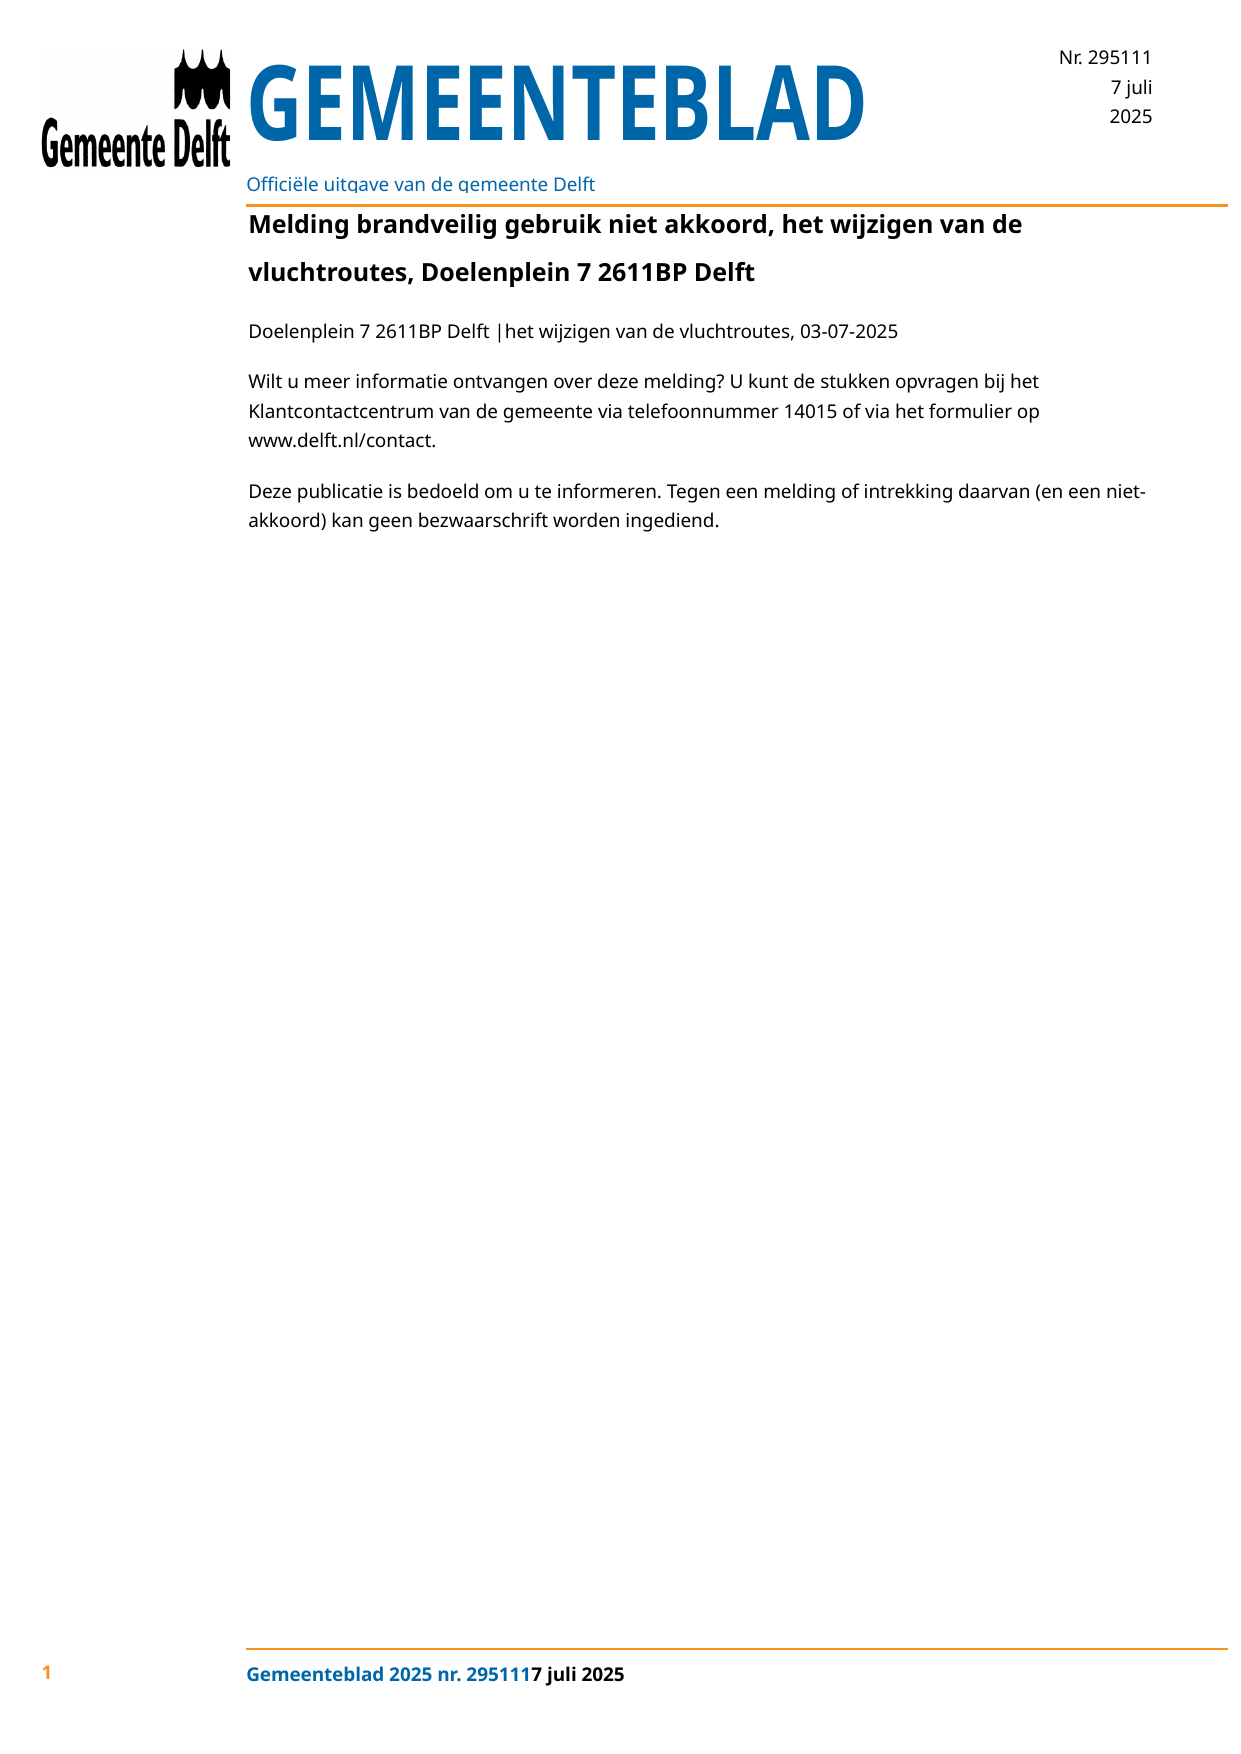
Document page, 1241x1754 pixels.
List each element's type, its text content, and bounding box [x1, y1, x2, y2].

text Doelenplein 7 2611BP Delft |het wijzigen van de vluchtroutes, 03-07-2025 [248, 318, 1152, 344]
text Deze publicatie is bedoeld om u te informeren. Tegen een melding of intrekking daarvan (en een niet-akkoord) kan geen bezwaarschrift worden ingediend. [248, 478, 1152, 533]
picture [41, 47, 231, 172]
text Melding brandveilig gebruik niet akkoord, het wijzigen van de vluchtroutes, Doelenplein 7 2611BP Delft [248, 207, 1152, 288]
text Wilt u meer informatie ontvangen over deze melding? U kunt de stukken opvragen bij het Klantcontactcentrum van de gemeente via telefoonnummer 14015 of via het formulier op www.delft.nl/contact. [248, 368, 1152, 453]
